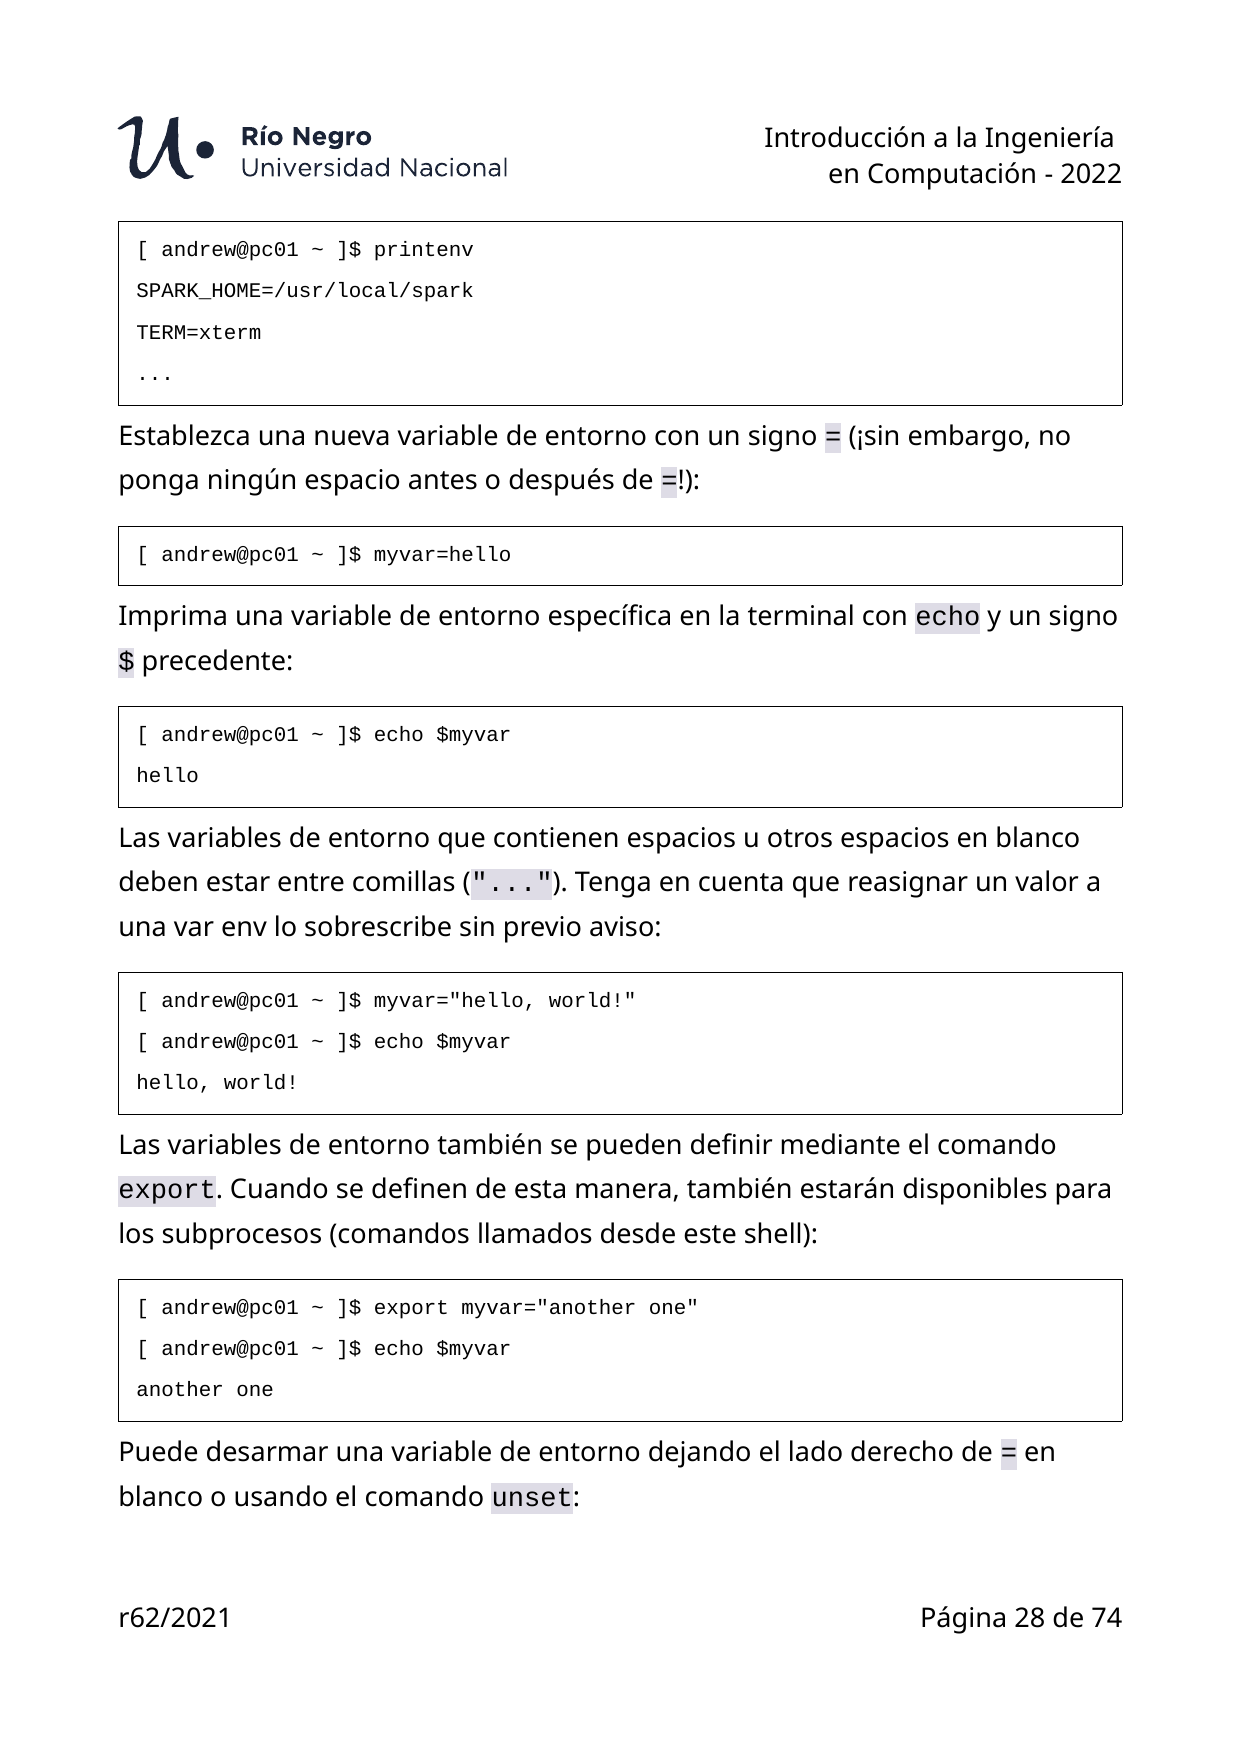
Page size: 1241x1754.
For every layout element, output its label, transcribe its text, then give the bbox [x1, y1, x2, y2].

text [ andrew@pc01 ~ ]$ myvar=hello [119, 527, 1122, 585]
text Imprima una variable de entorno específica en la terminal con echo y un signo $ precedente: [118, 597, 1122, 678]
text TERM=xterm [119, 304, 1122, 345]
text [ andrew@pc01 ~ ]$ echo $myvar [119, 1013, 1122, 1054]
text [ andrew@pc01 ~ ]$ myvar="hello, world!" [119, 973, 1122, 1013]
text hello [119, 748, 1122, 807]
text [ andrew@pc01 ~ ]$ echo $myvar [119, 1320, 1122, 1362]
text [ andrew@pc01 ~ ]$ printenv [119, 222, 1122, 263]
text SPARK_HOME=/usr/local/spark [119, 263, 1122, 304]
text Puede desarmar una variable de entorno dejando el lado derecho de = en blanco o usando el comando unset: [118, 1433, 1122, 1514]
text Establezca una nueva variable de entorno con un signo = (¡sin embargo, no ponga ningún espacio antes o después de =!): [118, 416, 1122, 498]
text another one [119, 1362, 1122, 1421]
text hello, world! [119, 1054, 1122, 1114]
text Las variables de entorno también se pueden definir mediante el comando export. Cuando se definen de esta manera, también estarán disponibles para los subprocesos (comandos llamados desde este shell): [118, 1126, 1122, 1251]
text Las variables de entorno que contienen espacios u otros espacios en blanco deben estar entre comillas ("..."). Tenga en cuenta que reasignar un valor a una var env lo sobrescribe sin previo aviso: [118, 819, 1122, 944]
text [ andrew@pc01 ~ ]$ echo $myvar [119, 707, 1122, 748]
text ... [119, 345, 1122, 405]
text [ andrew@pc01 ~ ]$ export myvar="another one" [119, 1280, 1122, 1320]
